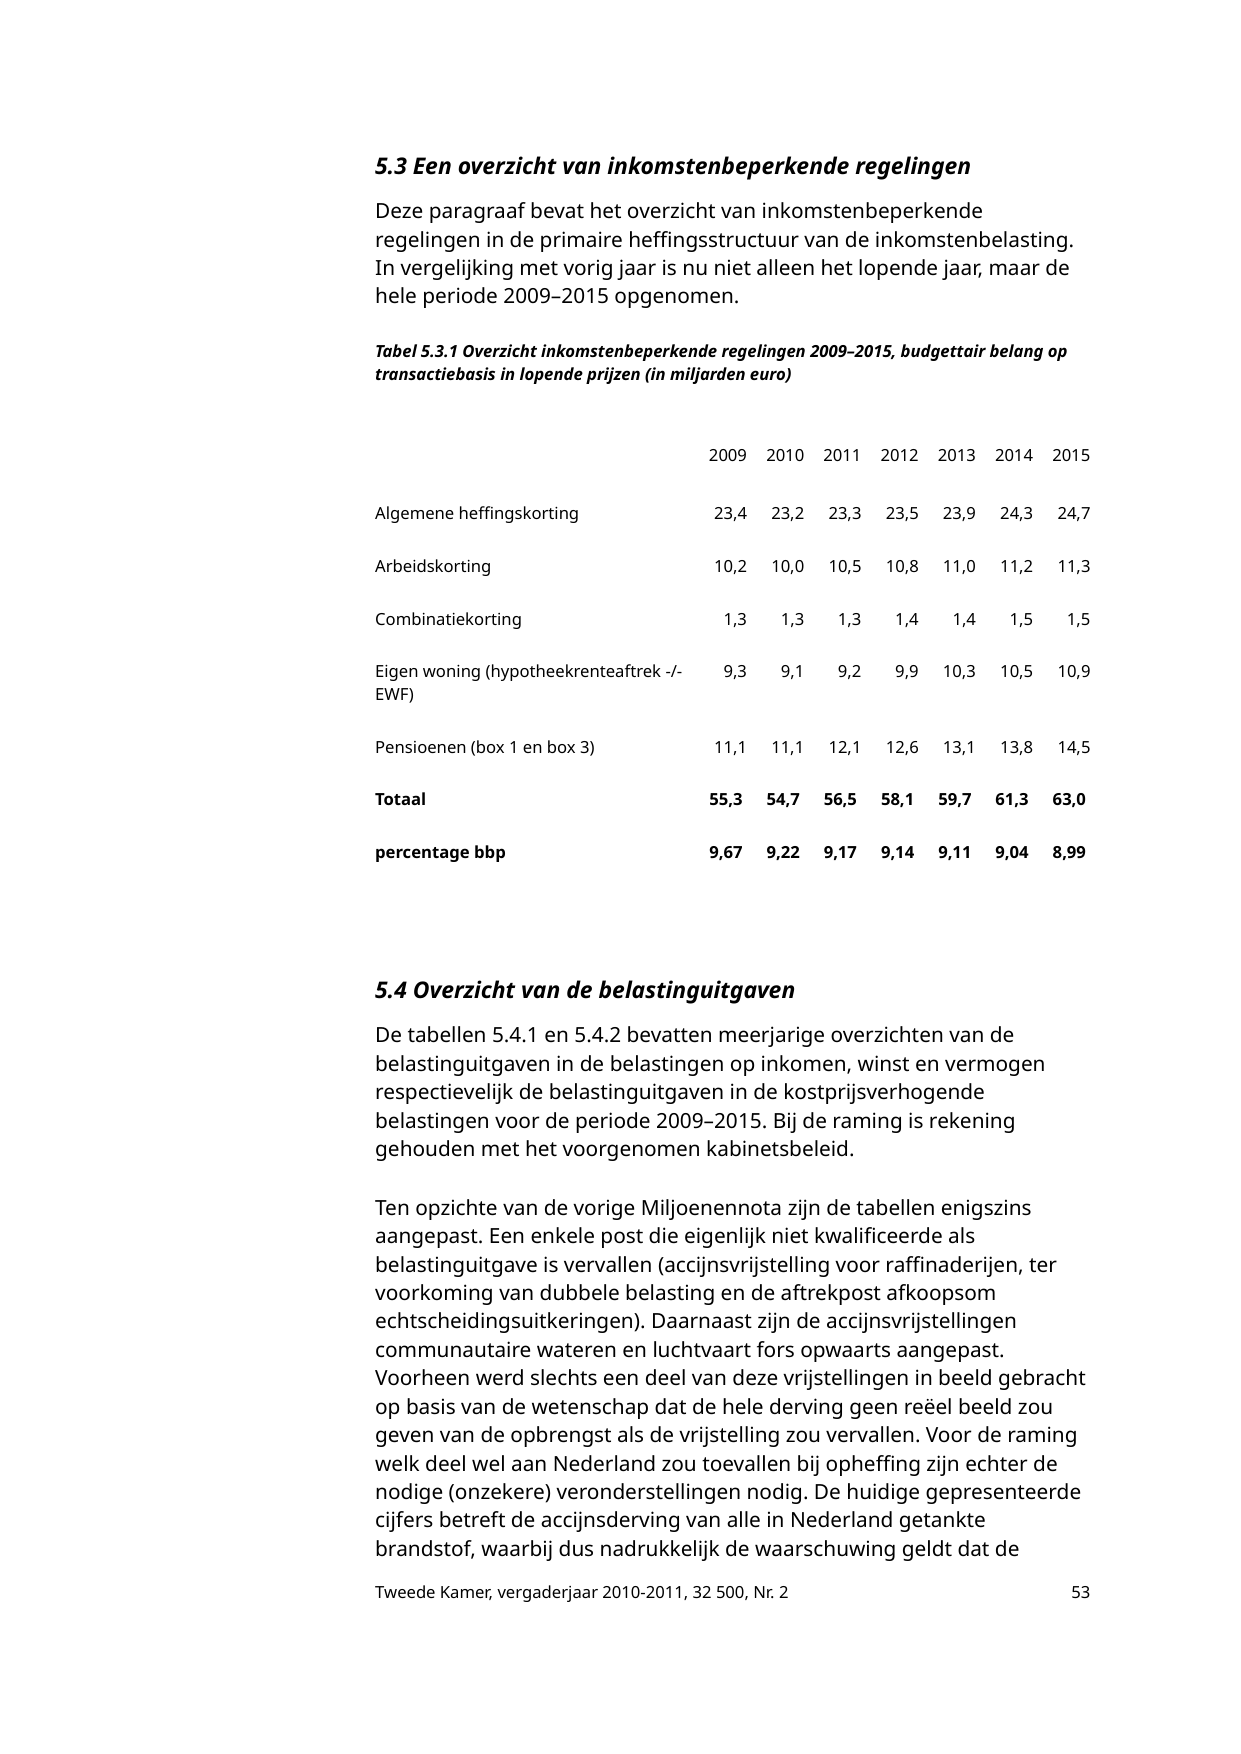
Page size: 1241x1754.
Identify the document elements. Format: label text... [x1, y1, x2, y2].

table_cell 54,7 [747, 788, 804, 841]
table_cell Algemene heffingskorting [375, 502, 689, 554]
table_cell 9,22 [747, 841, 804, 893]
table_cell percentage bbp [375, 841, 689, 893]
table_cell 11,1 [747, 735, 804, 788]
table_cell 9,9 [861, 660, 918, 735]
table_header 2012 [861, 443, 918, 502]
table_cell 12,6 [861, 735, 918, 788]
table_header 2011 [804, 443, 861, 502]
table_cell 11,1 [690, 735, 747, 788]
table_header [375, 443, 689, 502]
table_cell 1,5 [976, 607, 1033, 660]
subtitle 5.4 Overzicht van de belastinguitgaven [375, 974, 1090, 1006]
table_cell 56,5 [804, 788, 861, 841]
table_cell 23,5 [861, 502, 918, 554]
table_header 2014 [976, 443, 1033, 502]
table_cell 11,2 [976, 555, 1033, 607]
table_cell 55,3 [690, 788, 747, 841]
table_cell 10,3 [919, 660, 976, 735]
table_cell Totaal [375, 788, 689, 841]
table_cell 23,2 [747, 502, 804, 554]
table_cell 11,3 [1033, 555, 1090, 607]
table_cell 23,3 [804, 502, 861, 554]
text Tabel 5.3.1 Overzicht inkomstenbeperkende regelingen 2009–2015, budgettair belang op transactiebasis in lopende prijzen (in miljarden euro) [375, 340, 1090, 385]
table_cell 10,8 [861, 555, 918, 607]
table_cell 63,0 [1033, 788, 1090, 841]
table_cell 9,67 [690, 841, 747, 893]
table_cell 61,3 [976, 788, 1033, 841]
table_cell 1,5 [1033, 607, 1090, 660]
table_cell 14,5 [1033, 735, 1090, 788]
table_cell Arbeidskorting [375, 555, 689, 607]
table_cell 10,9 [1033, 660, 1090, 735]
table_cell 9,11 [919, 841, 976, 893]
table_cell 10,5 [976, 660, 1033, 735]
table_cell 9,04 [976, 841, 1033, 893]
table_header 2010 [747, 443, 804, 502]
table_cell 12,1 [804, 735, 861, 788]
table_cell 23,9 [919, 502, 976, 554]
table_cell 9,1 [747, 660, 804, 735]
table_cell Eigen woning (hypotheekrenteaftrek -/- EWF) [375, 660, 689, 735]
table_header 2013 [919, 443, 976, 502]
table_cell 1,4 [861, 607, 918, 660]
text Ten opzichte van de vorige Miljoenennota zijn de tabellen enigszins aangepast. Een enkele post die eigenlijk niet kwalificeerde als belastinguitgave is vervallen (accijnsvrijstelling voor raffinaderijen, ter voorkoming van dubbele belasting en de aftrekpost afkoopsom echtscheidingsuitkeringen). Daarnaast zijn de accijnsvrijstellingen communautaire wateren en luchtvaart fors opwaarts aangepast. Voorheen werd slechts een deel van deze vrijstellingen in beeld gebracht op basis van de wetenschap dat de hele derving geen reëel beeld zou geven van de opbrengst als de vrijstelling zou vervallen. Voor de raming welk deel wel aan Nederland zou toevallen bij opheffing zijn echter de nodige (onzekere) veronderstellingen nodig. De huidige gepresenteerde cijfers betreft de accijnsderving van alle in Nederland getankte brandstof, waarbij dus nadrukkelijk de waarschuwing geldt dat de [375, 1193, 1090, 1562]
table_cell 58,1 [861, 788, 918, 841]
table_cell 9,2 [804, 660, 861, 735]
subtitle 5.3 Een overzicht van inkomstenbeperkende regelingen [375, 150, 1090, 181]
table_cell 23,4 [690, 502, 747, 554]
table_cell 13,1 [919, 735, 976, 788]
table_cell Combinatiekorting [375, 607, 689, 660]
table_cell 24,3 [976, 502, 1033, 554]
table_cell 11,0 [919, 555, 976, 607]
table_cell 1,3 [690, 607, 747, 660]
table_cell 1,4 [919, 607, 976, 660]
table_cell 24,7 [1033, 502, 1090, 554]
table_cell 10,5 [804, 555, 861, 607]
table_cell 9,14 [861, 841, 918, 893]
table_cell 9,3 [690, 660, 747, 735]
table_cell 10,0 [747, 555, 804, 607]
table_cell Pensioenen (box 1 en box 3) [375, 735, 689, 788]
table_header 2015 [1033, 443, 1090, 502]
table_cell 13,8 [976, 735, 1033, 788]
table_cell 8,99 [1033, 841, 1090, 893]
table_cell 1,3 [747, 607, 804, 660]
table_cell 9,17 [804, 841, 861, 893]
table_cell 59,7 [919, 788, 976, 841]
text Deze paragraaf bevat het overzicht van inkomstenbeperkende regelingen in de primaire heffingsstructuur van de inkomstenbelasting. In vergelijking met vorig jaar is nu niet alleen het lopende jaar, maar de hele periode 2009–2015 opgenomen. [375, 196, 1090, 310]
table_header 2009 [690, 443, 747, 502]
table_cell 1,3 [804, 607, 861, 660]
table_cell 10,2 [690, 555, 747, 607]
text De tabellen 5.4.1 en 5.4.2 bevatten meerjarige overzichten van de belastinguitgaven in de belastingen op inkomen, winst en vermogen respectievelijk de belastinguitgaven in de kostprijsverhogende belastingen voor de periode 2009–2015. Bij de raming is rekening gehouden met het voorgenomen kabinetsbeleid. [375, 1021, 1090, 1163]
